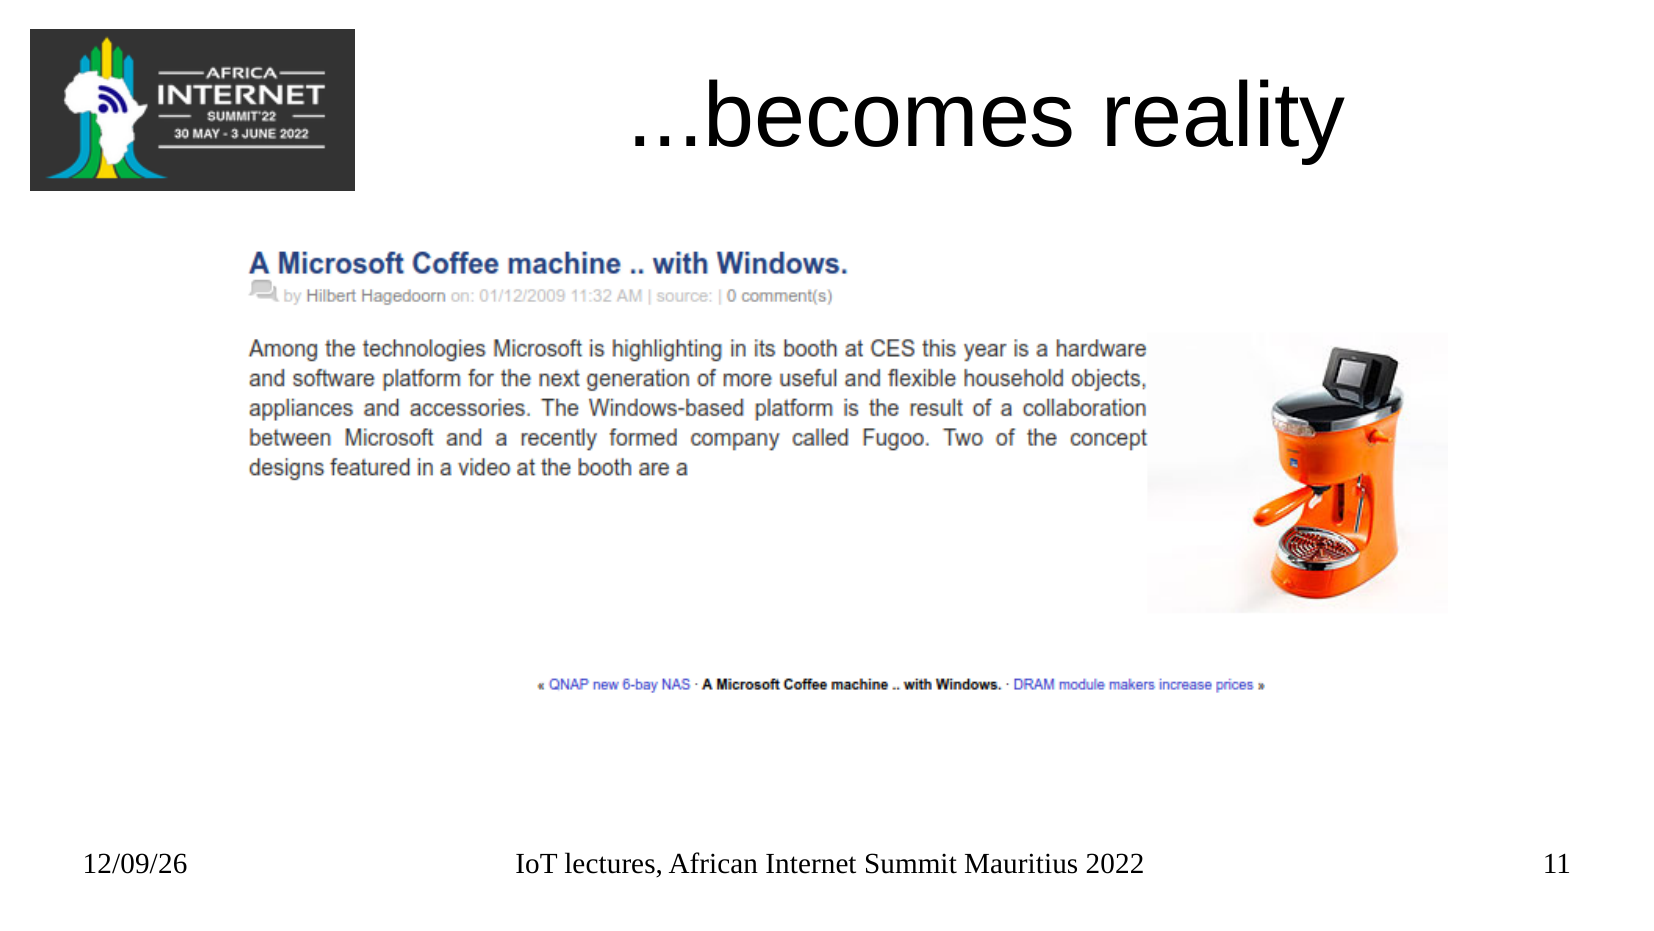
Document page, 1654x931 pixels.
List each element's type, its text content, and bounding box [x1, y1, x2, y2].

picture [30, 29, 355, 191]
title ...becomes reality [403, 37, 1571, 193]
picture [211, 216, 1448, 718]
